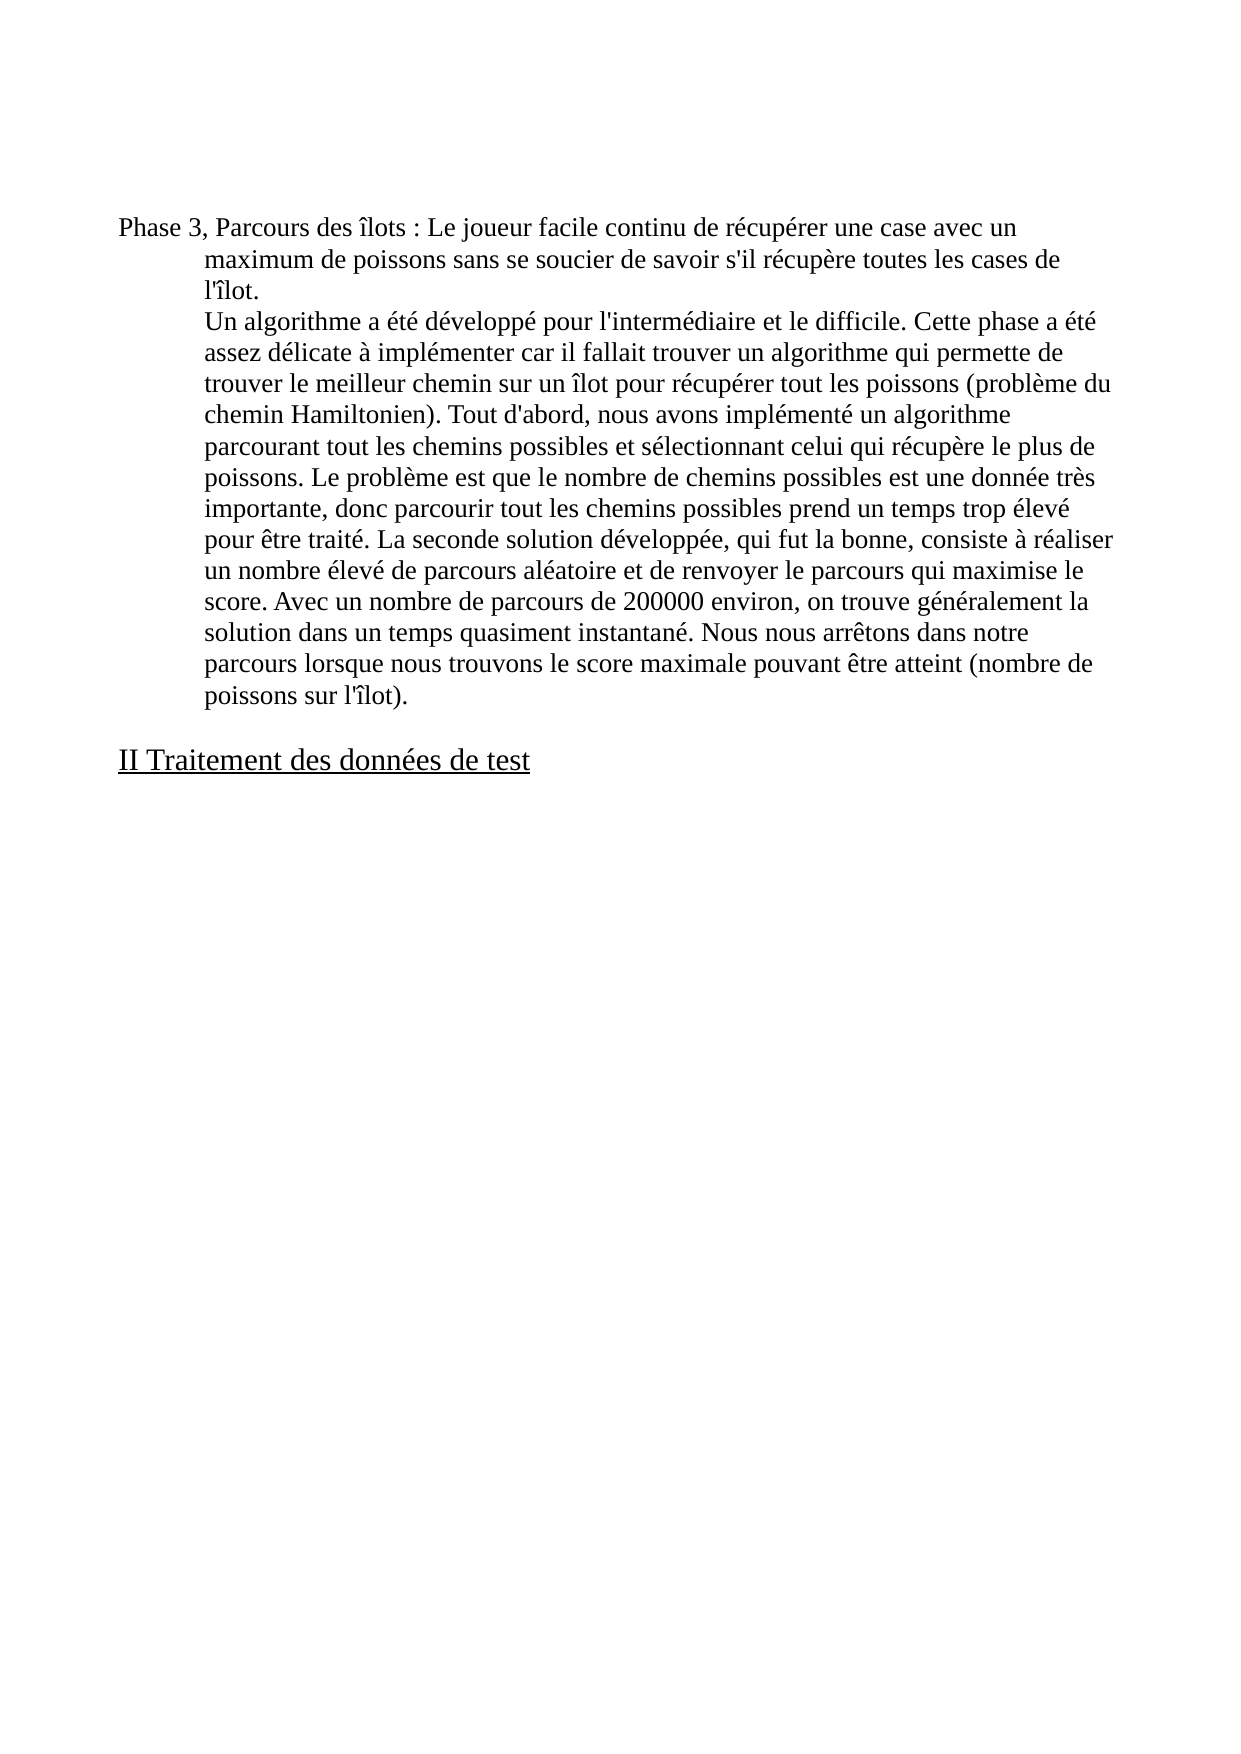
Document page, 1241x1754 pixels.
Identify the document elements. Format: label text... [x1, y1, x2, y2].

text II Traitement des données de test [118, 741, 1122, 777]
text Un algorithme a été développé pour l'intermédiaire et le difficile. Cette phase a été assez délicate à implémenter car il fallait trouver un algorithme qui permette de trouver le meilleur chemin sur un îlot pour récupérer tout les poissons (problème du chemin Hamiltonien). Tout d'abord, nous avons implémenté un algorithme parcourant tout les chemins possibles et sélectionnant celui qui récupère le plus de poissons. Le problème est que le nombre de chemins possibles est une donnée très importante, donc parcourir tout les chemins possibles prend un temps trop élevé pour être traité. La seconde solution développée, qui fut la bonne, consiste à réaliser un nombre élevé de parcours aléatoire et de renvoyer le parcours qui maximise le score. Avec un nombre de parcours de 200000 environ, on trouve généralement la solution dans un temps quasiment instantané. Nous nous arrêtons dans notre parcours lorsque nous trouvons le score maximale pouvant être atteint (nombre de poissons sur l'îlot). [118, 305, 1122, 710]
text Phase 3, Parcours des îlots : Le joueur facile continu de récupérer une case avec un maximum de poissons sans se soucier de savoir s'il récupère toutes les cases de l'îlot. [118, 212, 1122, 305]
